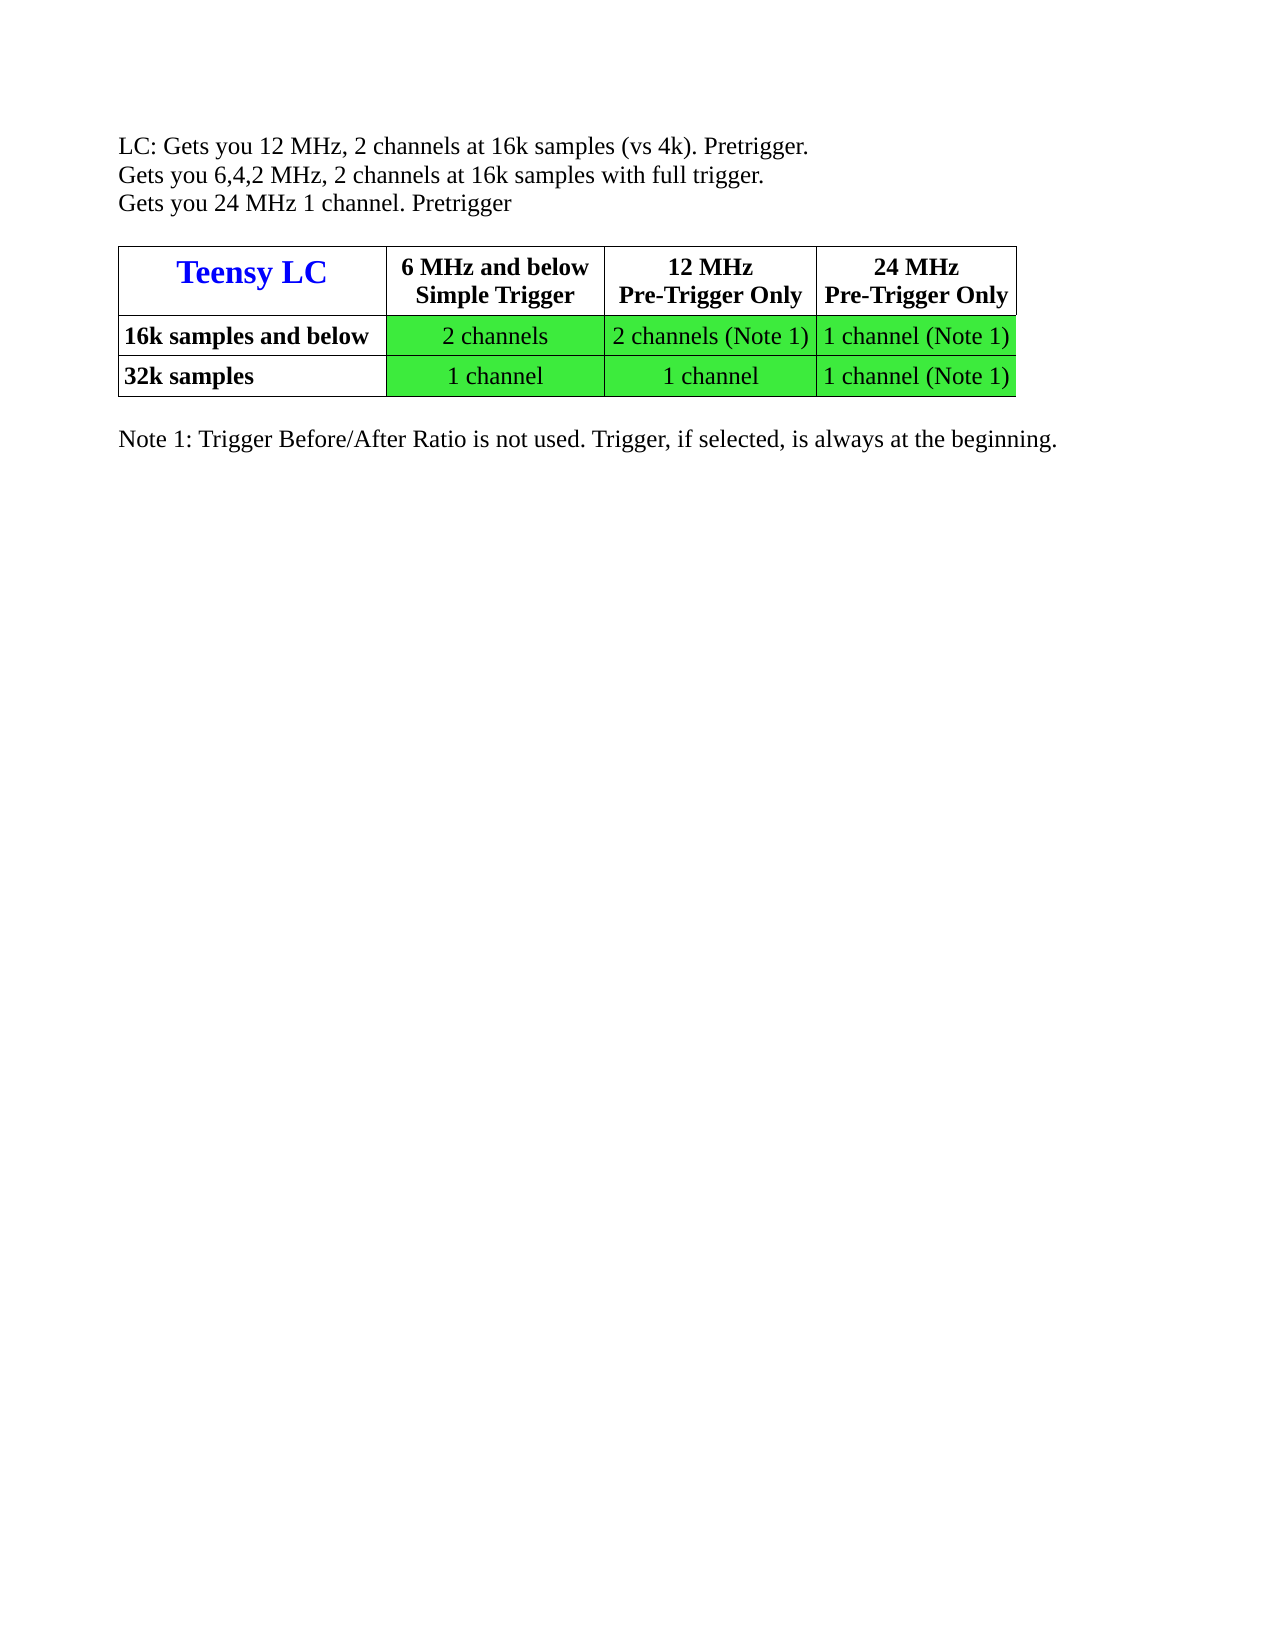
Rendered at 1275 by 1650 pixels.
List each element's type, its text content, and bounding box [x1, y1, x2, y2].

text LC: Gets you 12 MHz, 2 channels at 16k samples (vs 4k). Pretrigger. [118, 131, 1157, 160]
table_cell 1 channel [605, 356, 816, 396]
text Note 1: Trigger Before/After Ratio is not used. Trigger, if selected, is always at the beginning. [118, 424, 1157, 453]
table_cell 16k samples and below [119, 316, 386, 355]
table_cell 1 channel (Note 1) [817, 316, 1016, 355]
table_cell 1 channel (Note 1) [817, 356, 1016, 396]
table_header 24 MHz Pre-Trigger Only [817, 247, 1016, 315]
table_cell 32k samples [119, 356, 386, 396]
table_cell 2 channels (Note 1) [605, 316, 816, 355]
table_header Teensy LC [119, 247, 386, 315]
table_header 6 MHz and below Simple Trigger [387, 247, 604, 315]
table_cell 2 channels [387, 316, 604, 355]
table_header 12 MHz Pre-Trigger Only [605, 247, 816, 315]
text Gets you 24 MHz 1 channel. Pretrigger [118, 188, 1157, 217]
table_cell 1 channel [387, 356, 604, 396]
text Gets you 6,4,2 MHz, 2 channels at 16k samples with full trigger. [118, 160, 1157, 188]
